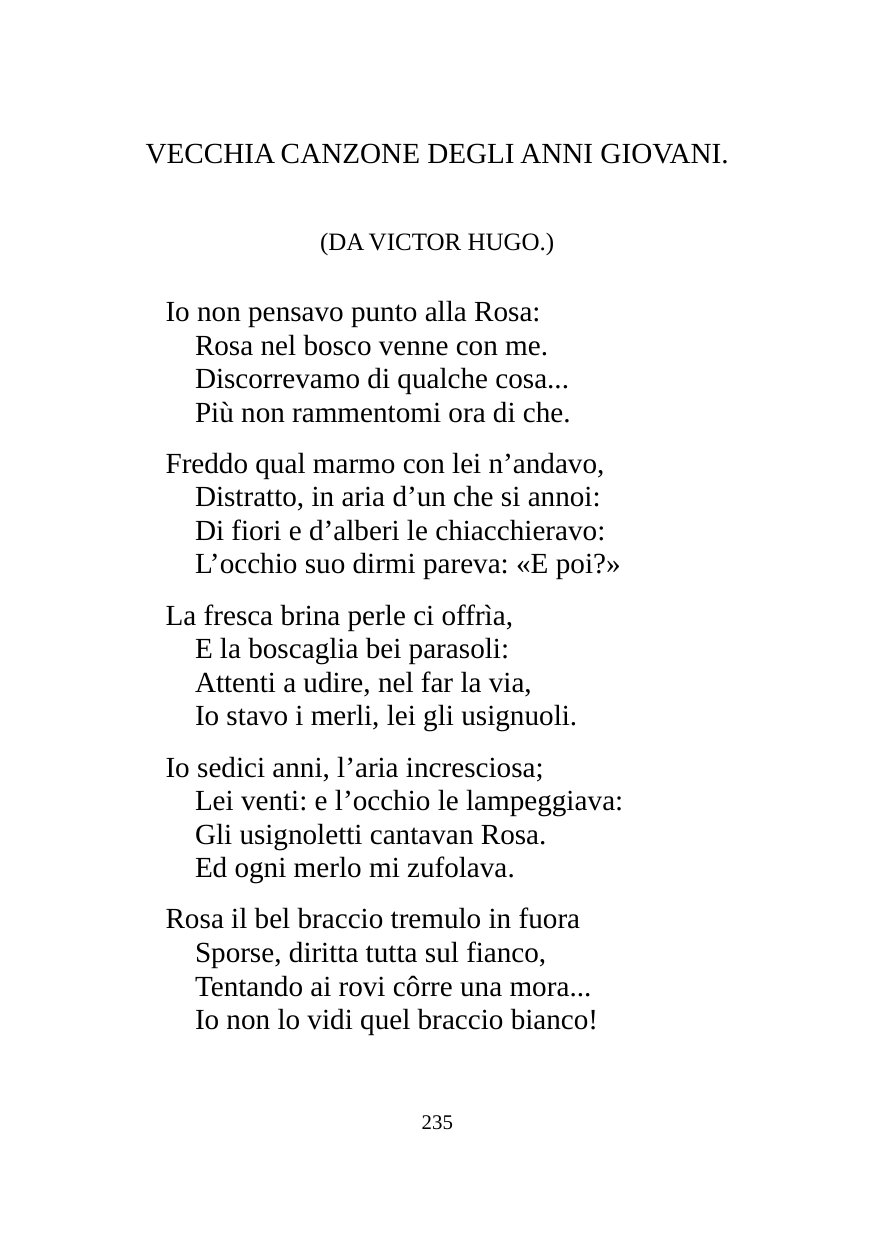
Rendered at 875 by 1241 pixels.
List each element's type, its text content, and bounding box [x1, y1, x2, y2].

subtitle VECCHIA CANZONE DEGLI ANNI GIOVANI. [106, 136, 768, 169]
text Rosa il bel braccio tremulo in fuora Sporse, diritta tutta sul fianco, Tentando ai rovi côrre una mora... Io non lo vidi quel braccio bianco! [165, 902, 768, 1036]
text Io non pensavo punto alla Rosa: Rosa nel bosco venne con me. Discorrevamo di qualche cosa... Più non rammentomi ora di che. [165, 294, 768, 428]
text La fresca brina perle ci offrìa, E la boscaglia bei parasoli: Attenti a udire, nel far la via, Io stavo i merli, lei gli usignuoli. [165, 598, 768, 732]
text Freddo qual marmo con lei n’andavo, Distratto, in aria d’un che si annoi: Di fiori e d’alberi le chiacchieravo: L’occhio suo dirmi pareva: «E poi?» [165, 446, 768, 580]
text (DA VICTOR HUGO.) [106, 227, 768, 256]
text Io sedici anni, l’aria incresciosa; Lei venti: e l’occhio le lampeggiava: Gli usignoletti cantavan Rosa. Ed ogni merlo mi zufolava. [165, 750, 768, 884]
